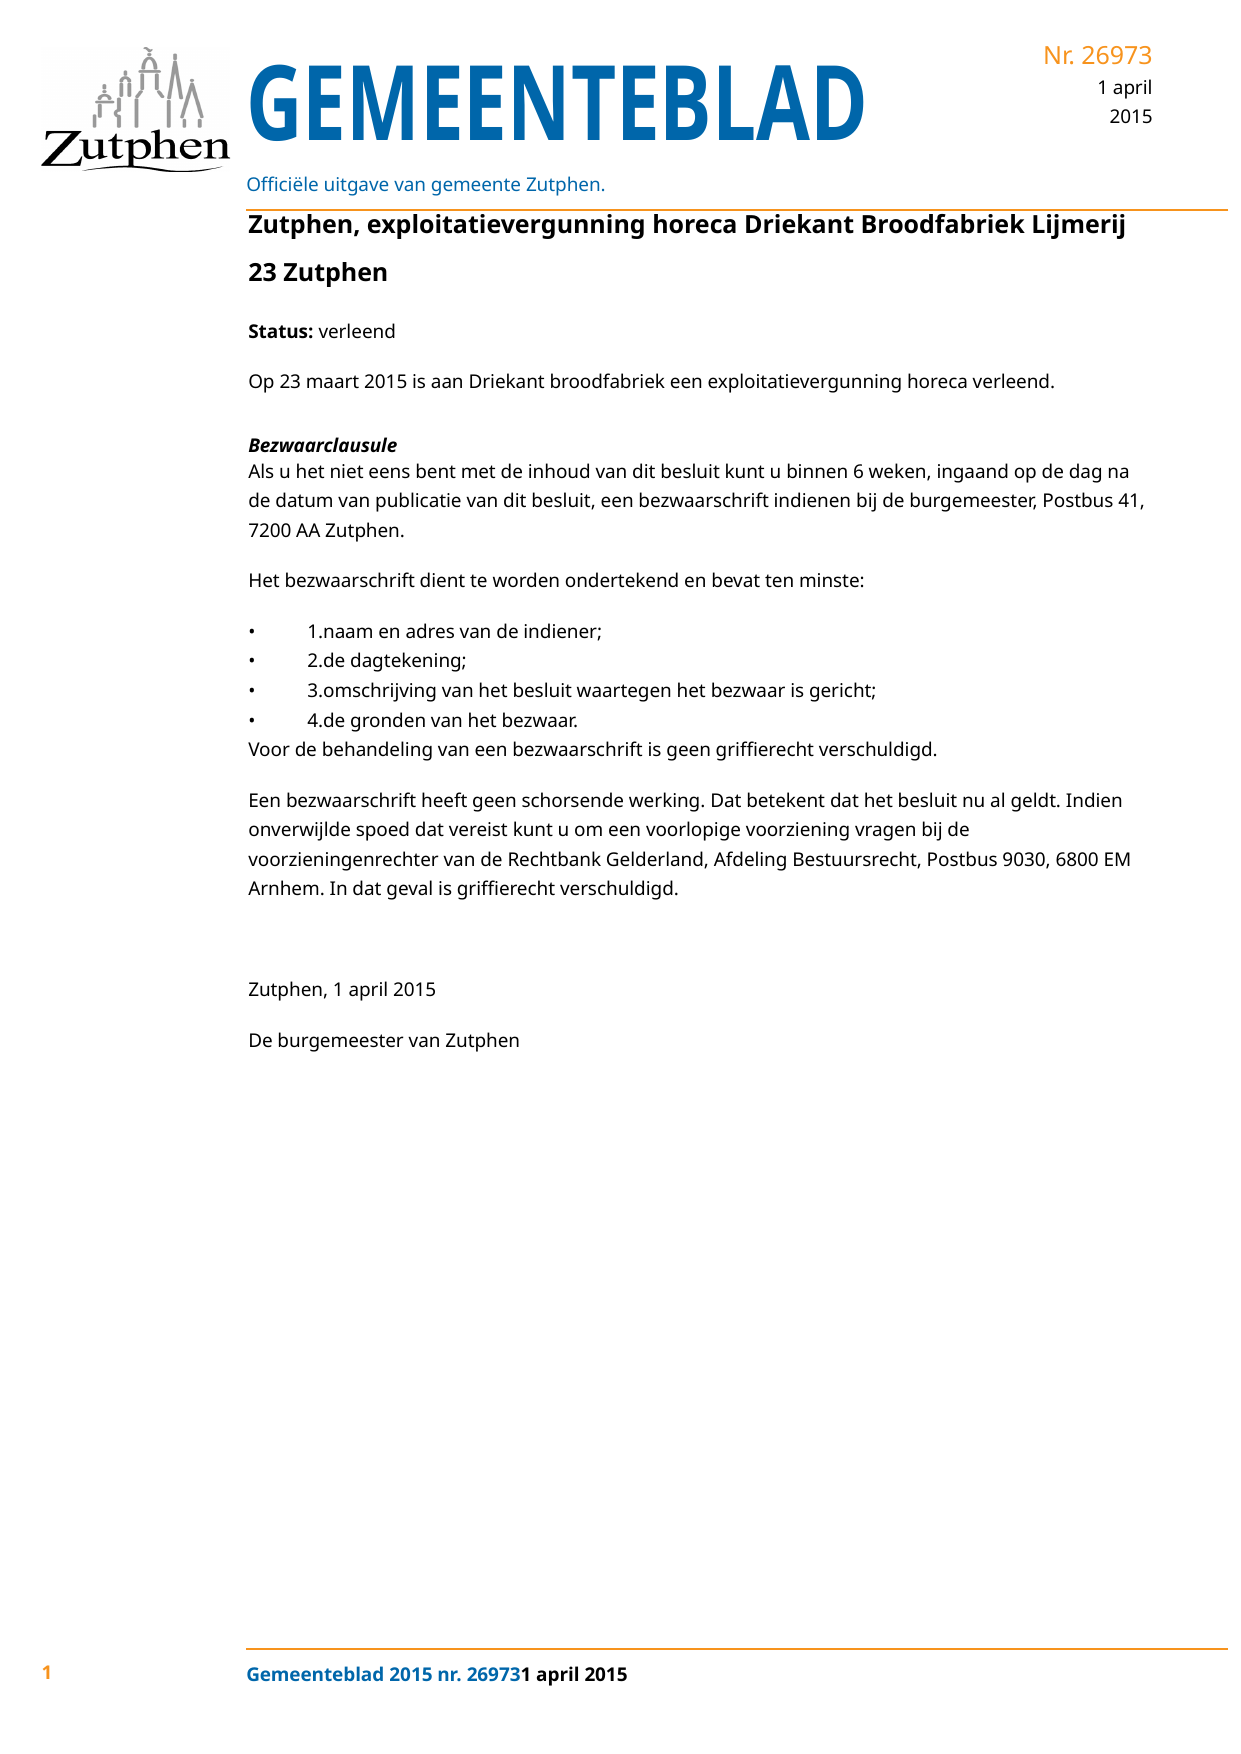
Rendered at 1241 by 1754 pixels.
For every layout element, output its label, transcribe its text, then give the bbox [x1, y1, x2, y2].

text De burgemeester van Zutphen [248, 1027, 1152, 1052]
text Op 23 maart 2015 is aan Driekant broodfabriek een exploitatievergunning horeca verleend. [248, 368, 1152, 394]
text Een bezwaarschrift heeft geen schorsende werking. Dat betekent dat het besluit nu al geldt. Indien onverwijlde spoed dat vereist kunt u om een voorlopige voorziening vragen bij de voorzieningenrechter van de Rechtbank Gelderland, Afdeling Bestuursrecht, Postbus 9030, 6800 EM Arnhem. In dat geval is griffierecht verschuldigd. [248, 787, 1152, 901]
list 3.omschrijving van het besluit waartegen het bezwaar is gericht; [248, 677, 1152, 703]
list 4.de gronden van het bezwaar. [248, 707, 1152, 732]
text Bezwaarclausule [248, 432, 1152, 458]
list 2.de dagtekening; [248, 648, 1152, 673]
text Zutphen, exploitatievergunning horeca Driekant Broodfabriek Lijmerij 23 Zutphen [248, 211, 1152, 288]
text Zutphen, 1 april 2015 [248, 976, 1152, 1002]
text Het bezwaarschrift dient te worden ondertekend en bevat ten minste: [248, 568, 1152, 593]
text Voor de behandeling van een bezwaarschrift is geen griffierecht verschuldigd. [248, 736, 1152, 762]
text Als u het niet eens bent met de inhoud van dit besluit kunt u binnen 6 weken, ingaand op de dag na de datum van publicatie van dit besluit, een bezwaarschrift indienen bij de burgemeester, Postbus 41, 7200 AA Zutphen. [248, 458, 1152, 543]
picture [41, 47, 231, 172]
list 1.naam en adres van de indiener; [248, 618, 1152, 644]
text Status: verleend [248, 318, 1152, 344]
